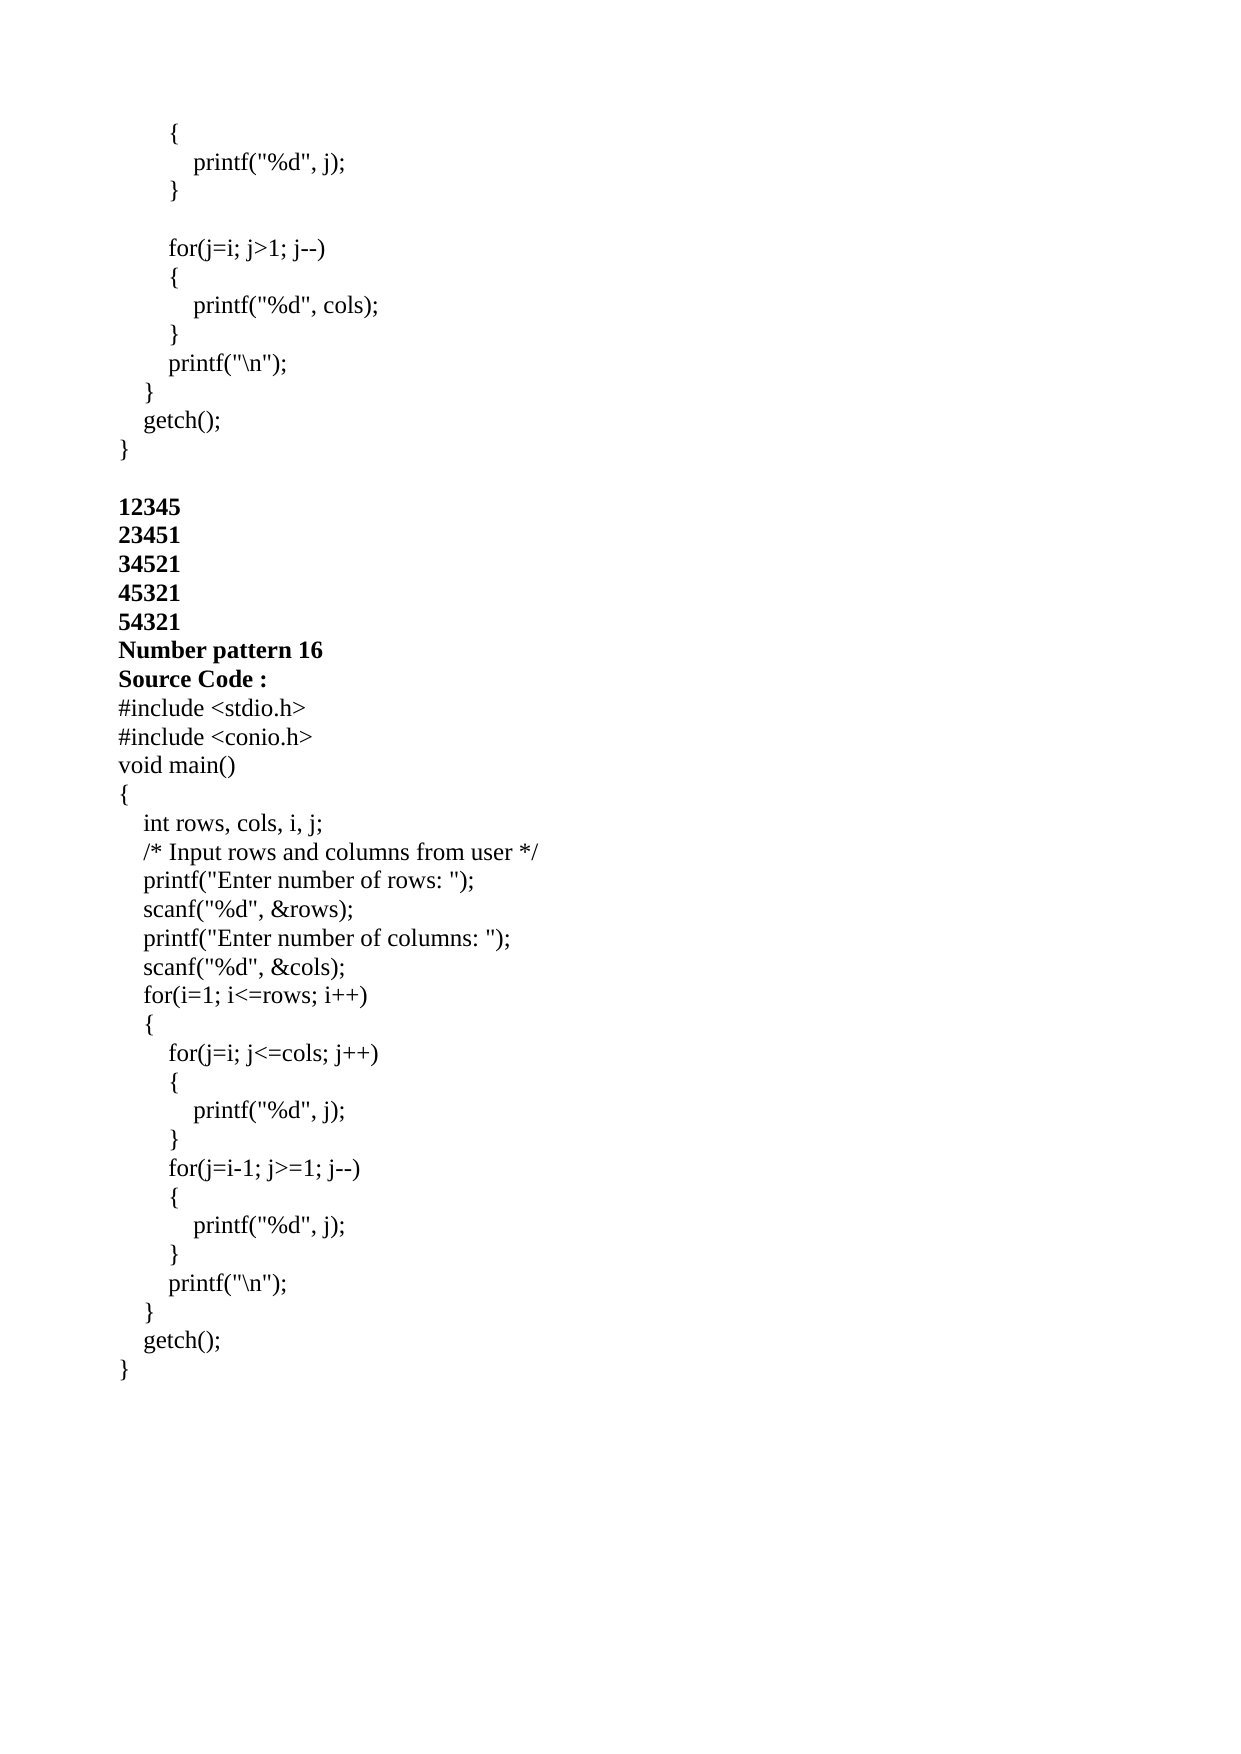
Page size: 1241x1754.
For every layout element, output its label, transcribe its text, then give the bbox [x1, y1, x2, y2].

text 34521 [118, 549, 1122, 578]
text printf("%d", j); [118, 1211, 1122, 1239]
text printf("Enter number of rows: "); [118, 866, 1122, 894]
text { [118, 118, 1122, 147]
text scanf("%d", &cols); [118, 952, 1122, 981]
text 23451 [118, 521, 1122, 549]
text printf("%d", j); [118, 1096, 1122, 1124]
text Number pattern 16 [118, 636, 1122, 664]
text #include <stdio.h> [118, 693, 1122, 722]
text for(j=i; j<=cols; j++) [118, 1038, 1122, 1067]
text for(j=i; j>1; j--) [118, 233, 1122, 262]
text 54321 [118, 607, 1122, 636]
text void main() [118, 751, 1122, 779]
text } [118, 377, 1122, 406]
text } [118, 1124, 1122, 1153]
text { [118, 262, 1122, 291]
text /* Input rows and columns from user */ [118, 837, 1122, 866]
text getch(); [118, 406, 1122, 434]
text printf("%d", cols); [118, 291, 1122, 319]
text printf("\n"); [118, 1268, 1122, 1297]
text { [118, 1182, 1122, 1211]
text #include <conio.h> [118, 722, 1122, 751]
text scanf("%d", &rows); [118, 894, 1122, 923]
text int rows, cols, i, j; [118, 808, 1122, 837]
text printf("%d", j); [118, 147, 1122, 176]
text } [118, 1239, 1122, 1268]
text for(i=1; i<=rows; i++) [118, 981, 1122, 1009]
text } [118, 1354, 1122, 1383]
text } [118, 176, 1122, 204]
text } [118, 434, 1122, 463]
text 12345 [118, 492, 1122, 521]
text } [118, 1297, 1122, 1326]
text { [118, 1009, 1122, 1038]
text Source Code : [118, 664, 1122, 693]
text 45321 [118, 578, 1122, 607]
text for(j=i-1; j>=1; j--) [118, 1153, 1122, 1182]
text printf("\n"); [118, 348, 1122, 377]
text } [118, 319, 1122, 348]
text { [118, 779, 1122, 808]
text getch(); [118, 1326, 1122, 1354]
text { [118, 1067, 1122, 1096]
text printf("Enter number of columns: "); [118, 923, 1122, 952]
